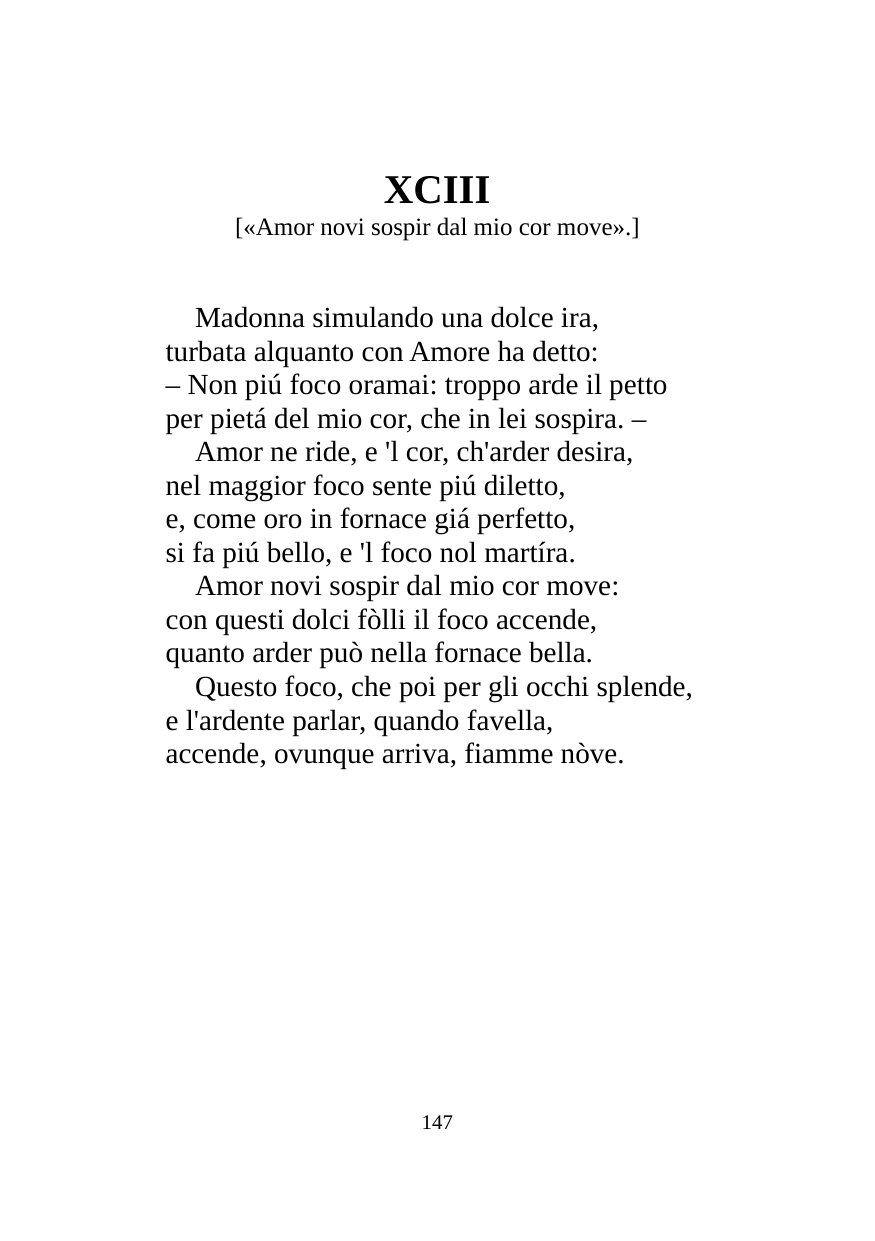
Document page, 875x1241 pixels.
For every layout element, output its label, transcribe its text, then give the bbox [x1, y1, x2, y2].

text Amor ne ride, e 'l cor, ch'arder desira, nel maggior foco sente piú diletto, e, come oro in fornace giá perfetto, si fa piú bello, e 'l foco nol martíra. [165, 434, 768, 568]
text Questo foco, che poi per gli occhi splende, e l'ardente parlar, quando favella, accende, ovunque arriva, fiamme nòve. [165, 669, 768, 770]
text Madonna simulando una dolce ira, turbata alquanto con Amore ha detto: ‒ Non piú foco oramai: troppo arde il petto per pietá del mio cor, che in lei sospira. ‒ [165, 300, 768, 434]
text Amor novi sospir dal mio cor move: con questi dolci fòlli il foco accende, quanto arder può nella fornace bella. [165, 568, 768, 669]
subtitle XCIII [«Amor novi sospir dal mio cor move».] [165, 165, 709, 241]
